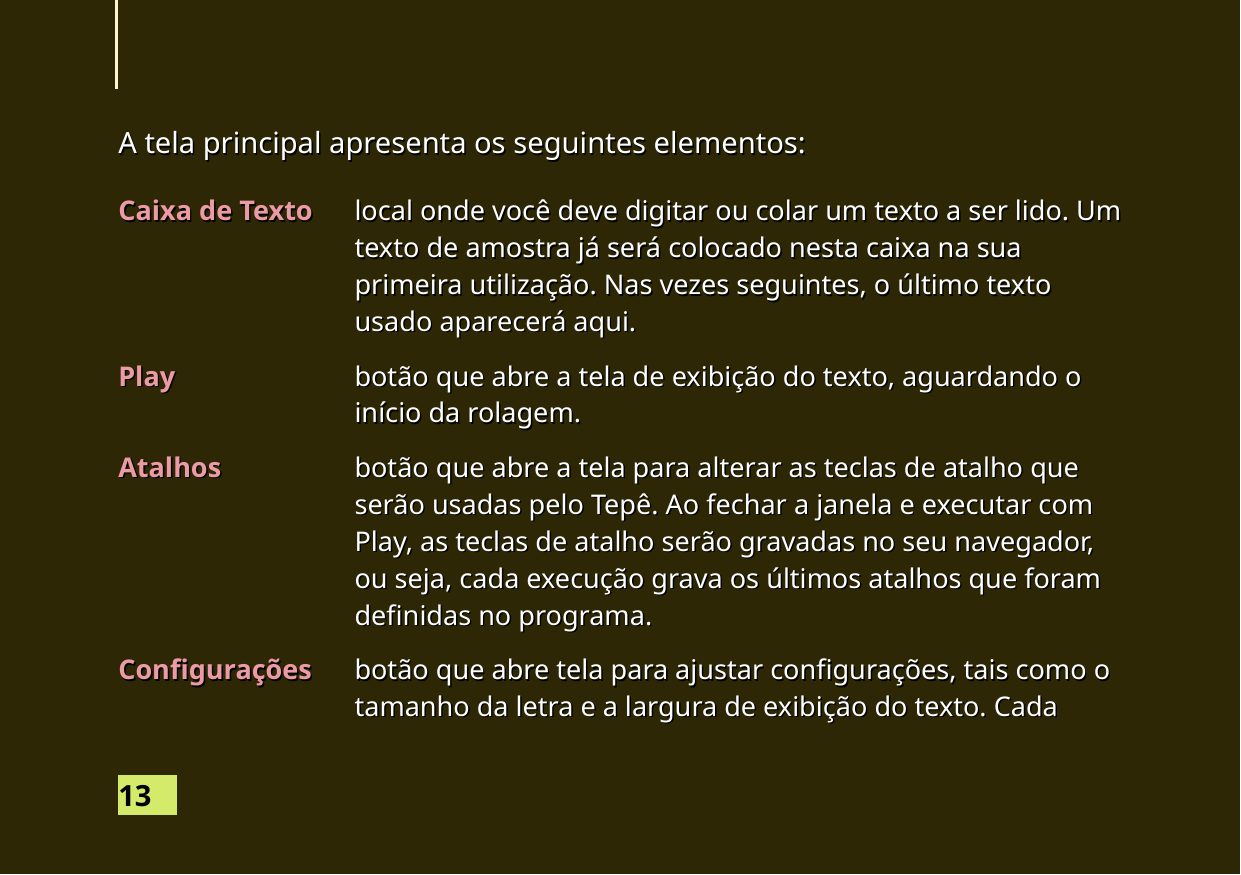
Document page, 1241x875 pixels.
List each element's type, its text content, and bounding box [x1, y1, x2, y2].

text A tela principal apresenta os seguintes elementos: [118, 123, 1122, 162]
text Play botão que abre a tela de exibição do texto, aguardando o início da rolagem. [118, 357, 1122, 431]
text Caixa de Texto local onde você deve digitar ou colar um texto a ser lido. Um texto de amostra já será colocado nesta caixa na sua primeira utilização. Nas vezes seguintes, o último texto usado aparecerá aqui. [118, 192, 1122, 339]
text Atalhos botão que abre a tela para alterar as teclas de atalho que serão usadas pelo Tepê. Ao fechar a janela e executar com Play, as teclas de atalho serão gravadas no seu navegador, ou seja, cada execução grava os últimos atalhos que foram definidas no programa. [118, 448, 1122, 633]
text Configurações botão que abre tela para ajustar configurações, tais como o tamanho da letra e a largura de exibição do texto. Cada [118, 651, 1122, 724]
